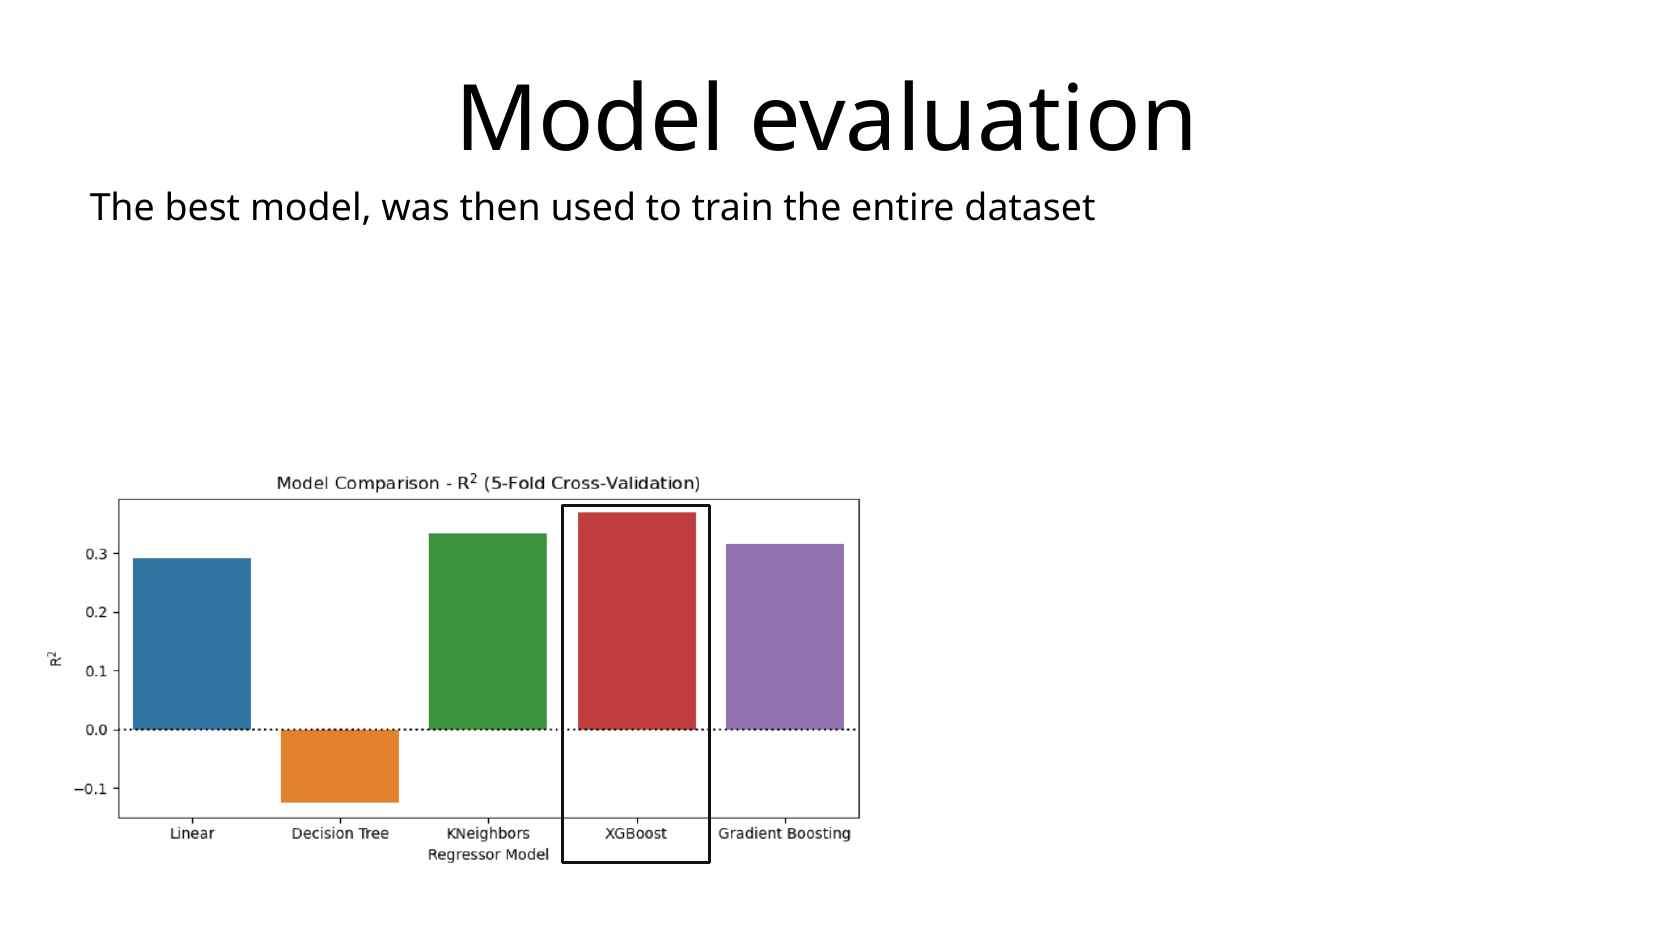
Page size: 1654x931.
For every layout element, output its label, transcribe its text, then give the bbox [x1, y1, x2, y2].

picture [564, 507, 708, 861]
text_box The best model, was then used to train the entire dataset [75, 173, 1576, 468]
title Model evaluation [82, 37, 1571, 173]
picture [37, 467, 863, 863]
